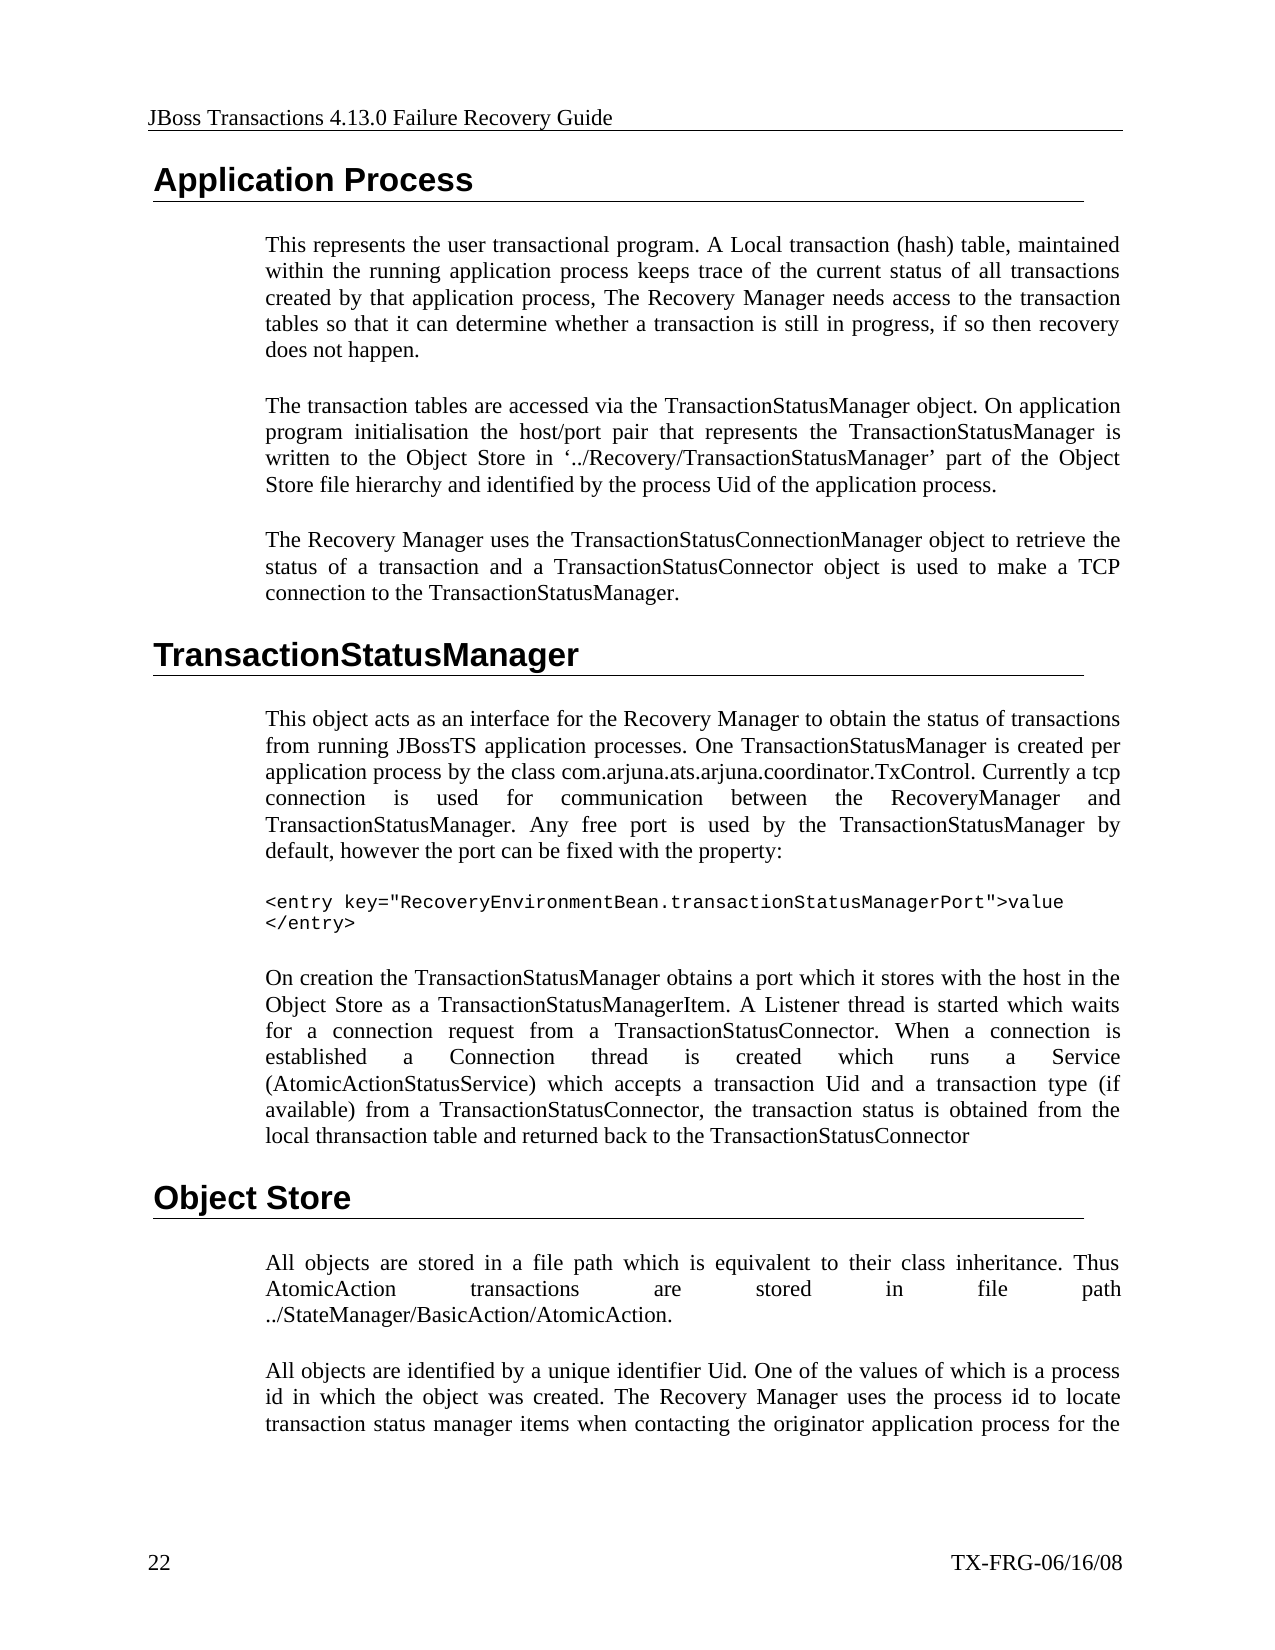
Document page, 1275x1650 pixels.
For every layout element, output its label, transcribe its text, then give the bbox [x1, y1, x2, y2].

text The transaction tables are accessed via the TransactionStatusManager object. On application program initialisation the host/port pair that represents the TransactionStatusManager is written to the Object Store in ‘../Recovery/TransactionStatusManager’ part of the Object Store file hierarchy and identified by the process Uid of the application process. [265, 392, 1122, 497]
text The Recovery Manager uses the TransactionStatusConnectionManager object to retrieve the status of a transaction and a TransactionStatusConnector object is used to make a TCP connection to the TransactionStatusManager. [265, 526, 1122, 605]
subtitle Object Store [153, 1178, 1084, 1218]
text All objects are identified by a unique identifier Uid. One of the values of which is a process id in which the object was created. The Recovery Manager uses the process id to locate transaction status manager items when contacting the originator application process for the [265, 1357, 1122, 1436]
text </entry> [265, 914, 1122, 935]
text On creation the TransactionStatusManager obtains a port which it stores with the host in the Object Store as a TransactionStatusManagerItem. A Listener thread is started which waits for a connection request from a TransactionStatusConnector. When a connection is established a Connection thread is created which runs a Service (AtomicActionStatusService) which accepts a transaction Uid and a transaction type (if available) from a TransactionStatusConnector, the transaction status is obtained from the local thransaction table and returned back to the TransactionStatusConnector [265, 964, 1122, 1149]
text All objects are stored in a file path which is equivalent to their class inheritance. Thus AtomicAction transactions are stored in file path ../StateManager/BasicAction/AtomicAction. [265, 1249, 1122, 1328]
subtitle Application Process [153, 160, 1084, 201]
text This represents the user transactional program. A Local transaction (hash) table, maintained within the running application process keeps trace of the current status of all transactions created by that application process, The Recovery Manager needs access to the transaction tables so that it can determine whether a transaction is still in progress, if so then recovery does not happen. [265, 231, 1122, 363]
text <entry key="RecoveryEnvironmentBean.transactionStatusManagerPort">value [265, 893, 1122, 914]
subtitle TransactionStatusManager [153, 634, 1084, 675]
text This object acts as an interface for the Recovery Manager to obtain the status of transactions from running JBossTS application processes. One TransactionStatusManager is created per application process by the class com.arjuna.ats.arjuna.coordinator.TxControl. Currently a tcp connection is used for communication between the RecoveryManager and TransactionStatusManager. Any free port is used by the TransactionStatusManager by default, however the port can be fixed with the property: [265, 705, 1122, 863]
